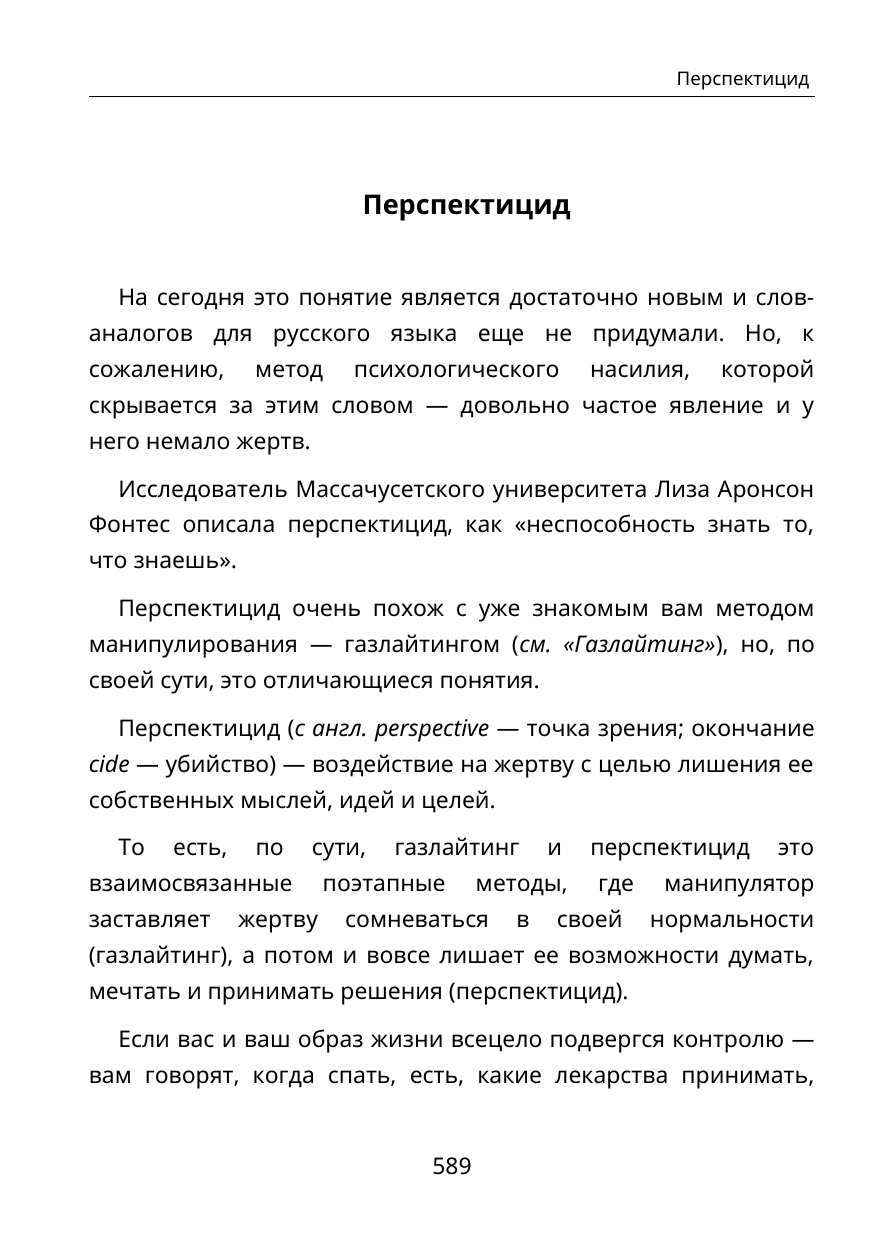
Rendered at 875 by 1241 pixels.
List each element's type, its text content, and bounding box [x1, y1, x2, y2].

text Перспектицид очень похож с уже знакомым вам методом манипулирования — газлайтингом (см. «Газлайтинг»), но, по своей сути, это отличающиеся понятия. [88, 592, 815, 695]
subtitle Перспектицид [88, 185, 815, 222]
text На сегодня это понятие является достаточно новым и слов-аналогов для русского языка еще не придумали. Но, к сожалению, метод психологического насилия, которой скрывается за этим словом — довольно частое явление и у него немало жертв. [88, 281, 815, 456]
text Перспектицид (с англ. perspective — точка зрения; окончание cide — убийство) — воздействие на жертву с целью лишения ее собственных мыслей, идей и целей. [88, 712, 815, 815]
text Если вас и ваш образ жизни всецело подвергся контролю — вам говорят, когда спать, есть, какие лекарства принимать, [88, 1023, 815, 1090]
text То есть, по сути, газлайтинг и перспектицид это взаимосвязанные поэтапные методы, где манипулятор заставляет жертву сомневаться в своей нормальности (газлайтинг), а потом и вовсе лишает ее возможности думать, мечтать и принимать решения (перспектицид). [88, 831, 815, 1006]
text Исследователь Массачусетского университета Лиза Аронсон Фонтес описала перспектицид, как «неспособность знать то, что знаешь». [88, 472, 815, 576]
